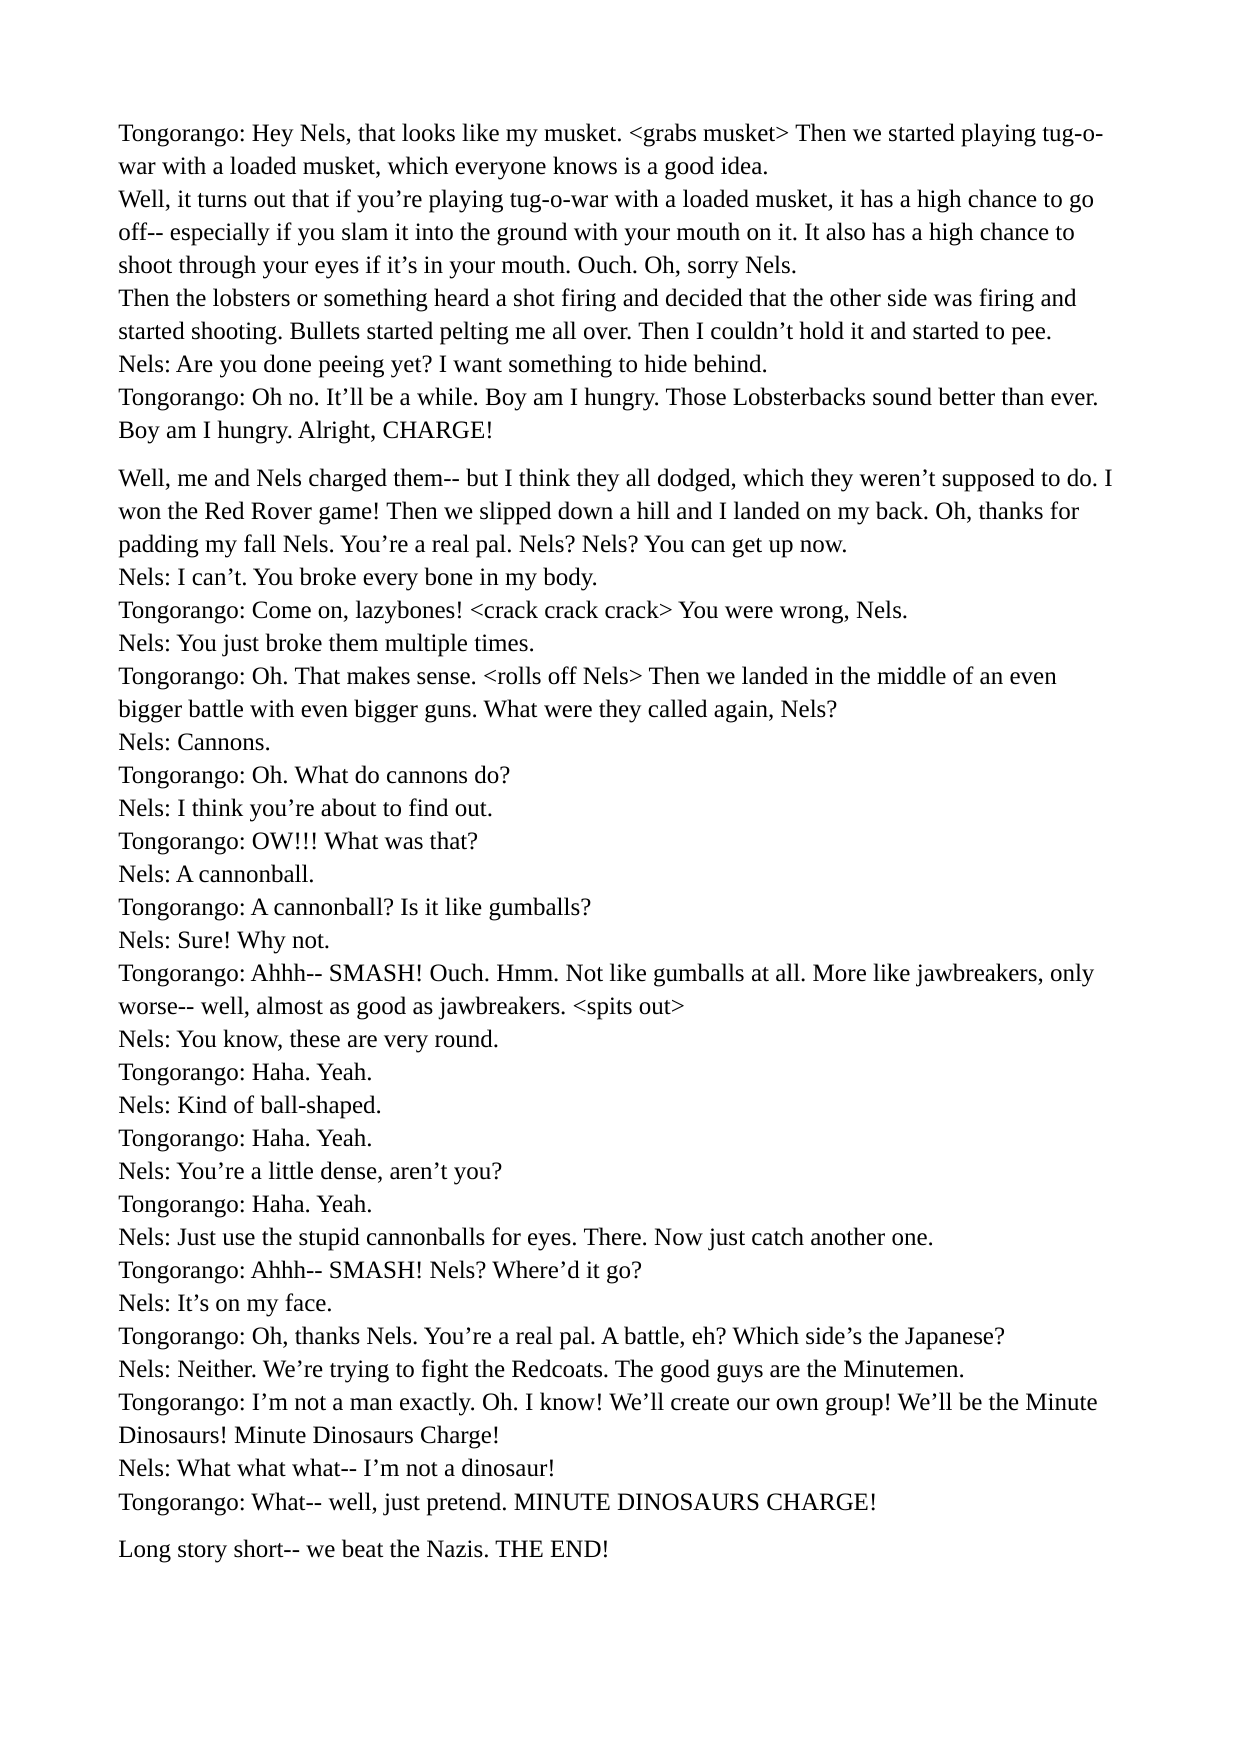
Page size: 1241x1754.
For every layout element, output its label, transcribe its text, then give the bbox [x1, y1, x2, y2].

text Well, me and Nels charged them-- but I think they all dodged, which they weren’t supposed to do. I won the Red Rover game! Then we slipped down a hill and I landed on my back. Oh, thanks for padding my fall Nels. You’re a real pal. Nels? Nels? You can get up now. Nels: I can’t. You broke every bone in my body. Tongorango: Come on, lazybones! <crack crack crack> You were wrong, Nels. Nels: You just broke them multiple times. Tongorango: Oh. That makes sense. <rolls off Nels> Then we landed in the middle of an even bigger battle with even bigger guns. What were they called again, Nels? Nels: Cannons. Tongorango: Oh. What do cannons do? Nels: I think you’re about to find out. Tongorango: OW!!! What was that? Nels: A cannonball. Tongorango: A cannonball? Is it like gumballs? Nels: Sure! Why not. Tongorango: Ahhh-- SMASH! Ouch. Hmm. Not like gumballs at all. More like jawbreakers, only worse-- well, almost as good as jawbreakers. <spits out> Nels: You know, these are very round. Tongorango: Haha. Yeah. Nels: Kind of ball-shaped. Tongorango: Haha. Yeah. Nels: You’re a little dense, aren’t you? Tongorango: Haha. Yeah. Nels: Just use the stupid cannonballs for eyes. There. Now just catch another one. Tongorango: Ahhh-- SMASH! Nels? Where’d it go? Nels: It’s on my face. Tongorango: Oh, thanks Nels. You’re a real pal. A battle, eh? Which side’s the Japanese? Nels: Neither. We’re trying to fight the Redcoats. The good guys are the Minutemen. Tongorango: I’m not a man exactly. Oh. I know! We’ll create our own group! We’ll be the Minute Dinosaurs! Minute Dinosaurs Charge! Nels: What what what-- I’m not a dinosaur! Tongorango: What-- well, just pretend. MINUTE DINOSAURS CHARGE! [118, 463, 1122, 1515]
text Long story short-- we beat the Nazis. THE END! [118, 1534, 1122, 1563]
text Tongorango: Hey Nels, that looks like my musket. <grabs musket> Then we started playing tug-o-war with a loaded musket, which everyone knows is a good idea. Well, it turns out that if you’re playing tug-o-war with a loaded musket, it has a high chance to go off-- especially if you slam it into the ground with your mouth on it. It also has a high chance to shoot through your eyes if it’s in your mouth. Ouch. Oh, sorry Nels. Then the lobsters or something heard a shot firing and decided that the other side was firing and started shooting. Bullets started pelting me all over. Then I couldn’t hold it and started to pee. Nels: Are you done peeing yet? I want something to hide behind. Tongorango: Oh no. It’ll be a while. Boy am I hungry. Those Lobsterbacks sound better than ever. Boy am I hungry. Alright, CHARGE! [118, 118, 1122, 444]
